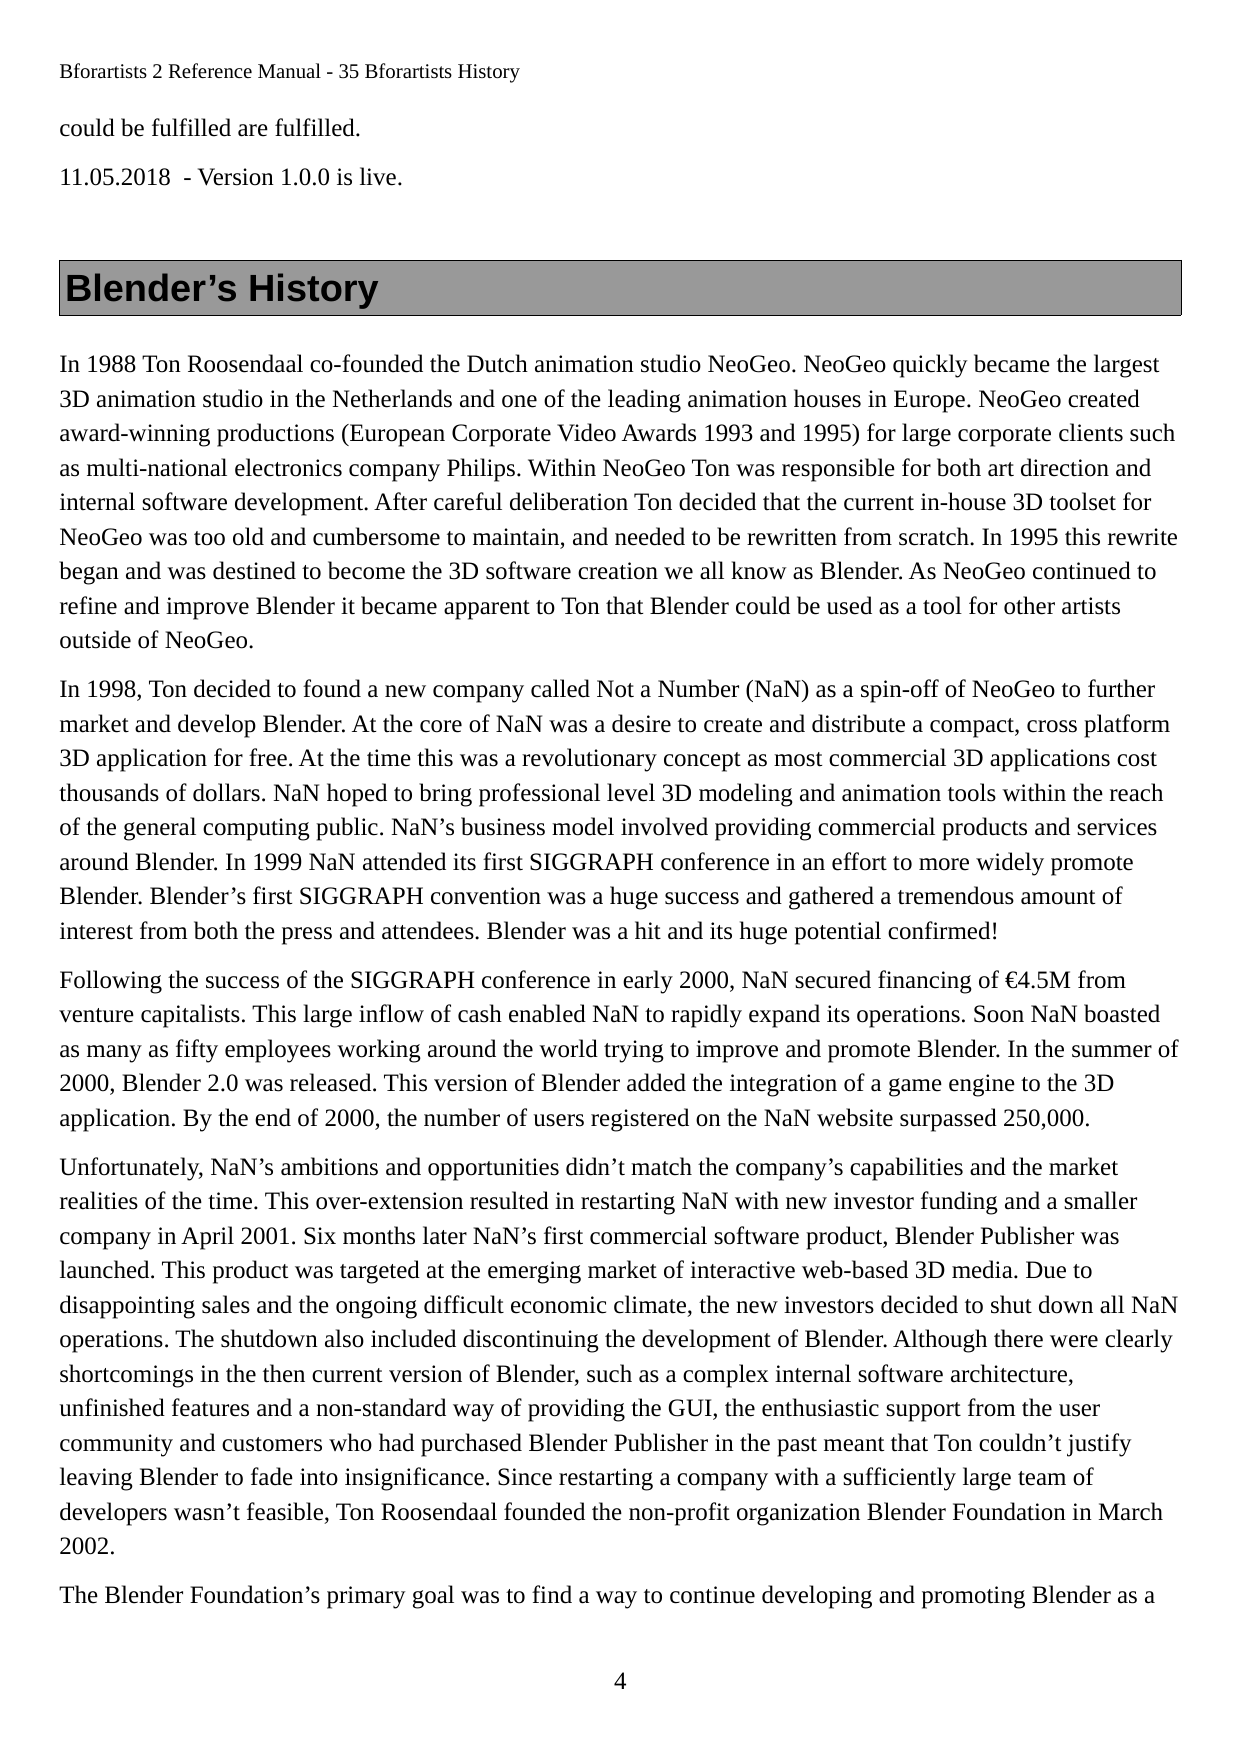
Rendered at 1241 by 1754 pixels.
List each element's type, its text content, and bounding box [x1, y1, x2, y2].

text In 1998, Ton decided to found a new company called Not a Number (NaN) as a spin-off of NeoGeo to further market and develop Blender. At the core of NaN was a desire to create and distribute a compact, cross platform 3D application for free. At the time this was a revolutionary concept as most commercial 3D applications cost thousands of dollars. NaN hoped to bring professional level 3D modeling and animation tools within the reach of the general computing public. NaN’s business model involved providing commercial products and services around Blender. In 1999 NaN attended its first SIGGRAPH conference in an effort to more widely promote Blender. Blender’s first SIGGRAPH convention was a huge success and gathered a tremendous amount of interest from both the press and attendees. Blender was a hit and its huge potential confirmed! [59, 674, 1181, 944]
text 11.05.2018 - Version 1.0.0 is live. [59, 162, 1181, 190]
text Following the success of the SIGGRAPH conference in early 2000, NaN secured financing of €4.5M from venture capitalists. This large inflow of cash enabled NaN to rapidly expand its operations. Soon NaN boasted as many as fifty employees working around the world trying to improve and promote Blender. In the summer of 2000, Blender 2.0 was released. This version of Blender added the integration of a game engine to the 3D application. By the end of 2000, the number of users registered on the NaN website surpassed 250,000. [59, 965, 1181, 1132]
table_header Blender’s History [60, 261, 1181, 315]
text Unfortunately, NaN’s ambitions and opportunities didn’t match the company’s capabilities and the market realities of the time. This over-extension resulted in restarting NaN with new investor funding and a smaller company in April 2001. Six months later NaN’s first commercial software product, Blender Publisher was launched. This product was targeted at the emerging market of interactive web-based 3D media. Due to disappointing sales and the ongoing difficult economic climate, the new investors decided to shut down all NaN operations. The shutdown also included discontinuing the development of Blender. Although there were clearly shortcomings in the then current version of Blender, such as a complex internal software architecture, unfinished features and a non-standard way of providing the GUI, the enthusiastic support from the user community and customers who had purchased Blender Publisher in the past meant that Ton couldn’t justify leaving Blender to fade into insignificance. Since restarting a company with a sufficiently large team of developers wasn’t feasible, Ton Roosendaal founded the non-profit organization Blender Foundation in March 2002. [59, 1152, 1181, 1560]
text In 1988 Ton Roosendaal co-founded the Dutch animation studio NeoGeo. NeoGeo quickly became the largest 3D animation studio in the Netherlands and one of the leading animation houses in Europe. NeoGeo created award-winning productions (European Corporate Video Awards 1993 and 1995) for large corporate clients such as multi-national electronics company Philips. Within NeoGeo Ton was responsible for both art direction and internal software development. After careful deliberation Ton decided that the current in-house 3D toolset for NeoGeo was too old and cumbersome to maintain, and needed to be rewritten from scratch. In 1995 this rewrite began and was destined to become the 3D software creation we all know as Blender. As NeoGeo continued to refine and improve Blender it became apparent to Ton that Blender could be used as a tool for other artists outside of NeoGeo. [59, 316, 1181, 654]
text could be fulfilled are fulfilled. [59, 113, 1181, 141]
text The Blender Foundation’s primary goal was to find a way to continue developing and promoting Blender as a [59, 1580, 1181, 1609]
